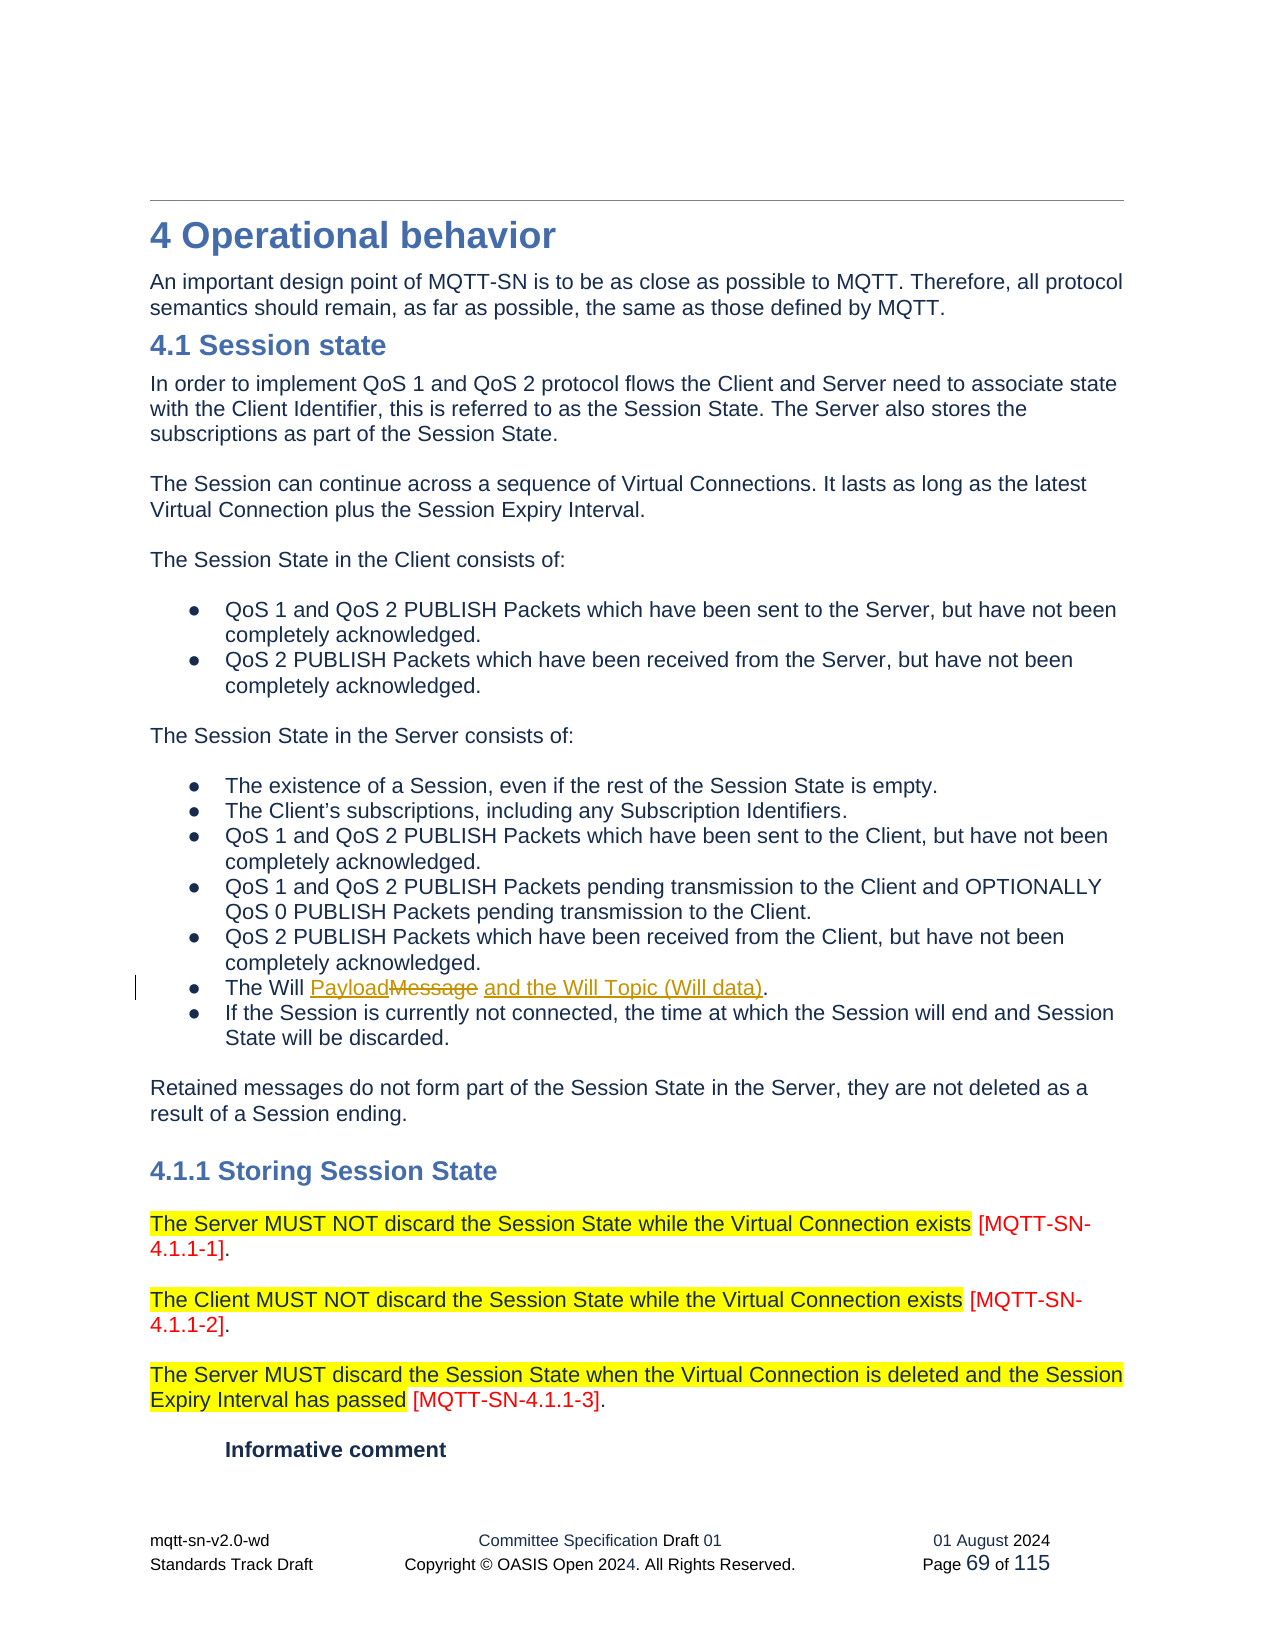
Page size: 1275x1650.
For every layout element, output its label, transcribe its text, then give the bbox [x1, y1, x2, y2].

text In order to implement QoS 1 and QoS 2 protocol flows the Client and Server need to associate state with the Client Identifier, this is referred to as the Session State. The Server also stores the subscriptions as part of the Session State. [150, 371, 1125, 446]
text An important design point of MQTT-SN is to be as close as possible to MQTT. Therefore, all protocol semantics should remain, as far as possible, the same as those defined by MQTT. [149, 269, 1124, 319]
subtitle 4.1.1 Storing Session State [150, 1155, 1125, 1186]
list The Client’s subscriptions, including any Subscription Identifiers. [187, 798, 1125, 823]
list QoS 2 PUBLISH Packets which have been received from the Server, but have not been completely acknowledged. [187, 647, 1125, 698]
text The Server MUST discard the Session State when the Virtual Connection is deleted and the Session Expiry Interval has passed [MQTT-SN-4.1.1-3]. [150, 1362, 1125, 1412]
text The Session State in the Client consists of: [150, 547, 1125, 572]
list QoS 1 and QoS 2 PUBLISH Packets which have been sent to the Client, but have not been completely acknowledged. [187, 823, 1125, 874]
list The Will Payload and the Will Topic (Will data). [187, 975, 1125, 1000]
text The Session State in the Server consists of: [150, 723, 1125, 748]
text The Server MUST NOT discard the Session State while the Virtual Connection exists [MQTT-SN-4.1.1-1]. [150, 1211, 1125, 1262]
list QoS 1 and QoS 2 PUBLISH Packets pending transmission to the Client and OPTIONALLY QoS 0 PUBLISH Packets pending transmission to the Client. [187, 874, 1125, 924]
list QoS 2 PUBLISH Packets which have been received from the Client, but have not been completely acknowledged. [187, 924, 1125, 975]
text Retained messages do not form part of the Session State in the Server, they are not deleted as a result of a Session ending. [150, 1075, 1125, 1126]
subtitle 4.1 Session state [150, 328, 1124, 361]
subtitle 4 Operational behavior [150, 201, 1124, 257]
text The Client MUST NOT discard the Session State while the Virtual Connection exists [MQTT-SN-4.1.1-2]. [150, 1287, 1125, 1337]
list The existence of a Session, even if the rest of the Session State is empty. [187, 773, 1125, 798]
list QoS 1 and QoS 2 PUBLISH Packets which have been sent to the Server, but have not been completely acknowledged. [187, 597, 1125, 647]
text Informative comment [150, 1437, 1125, 1463]
text The Session can continue across a sequence of Virtual Connections. It lasts as long as the latest Virtual Connection plus the Session Expiry Interval. [150, 471, 1125, 522]
list If the Session is currently not connected, the time at which the Session will end and Session State will be discarded. [187, 1000, 1125, 1050]
